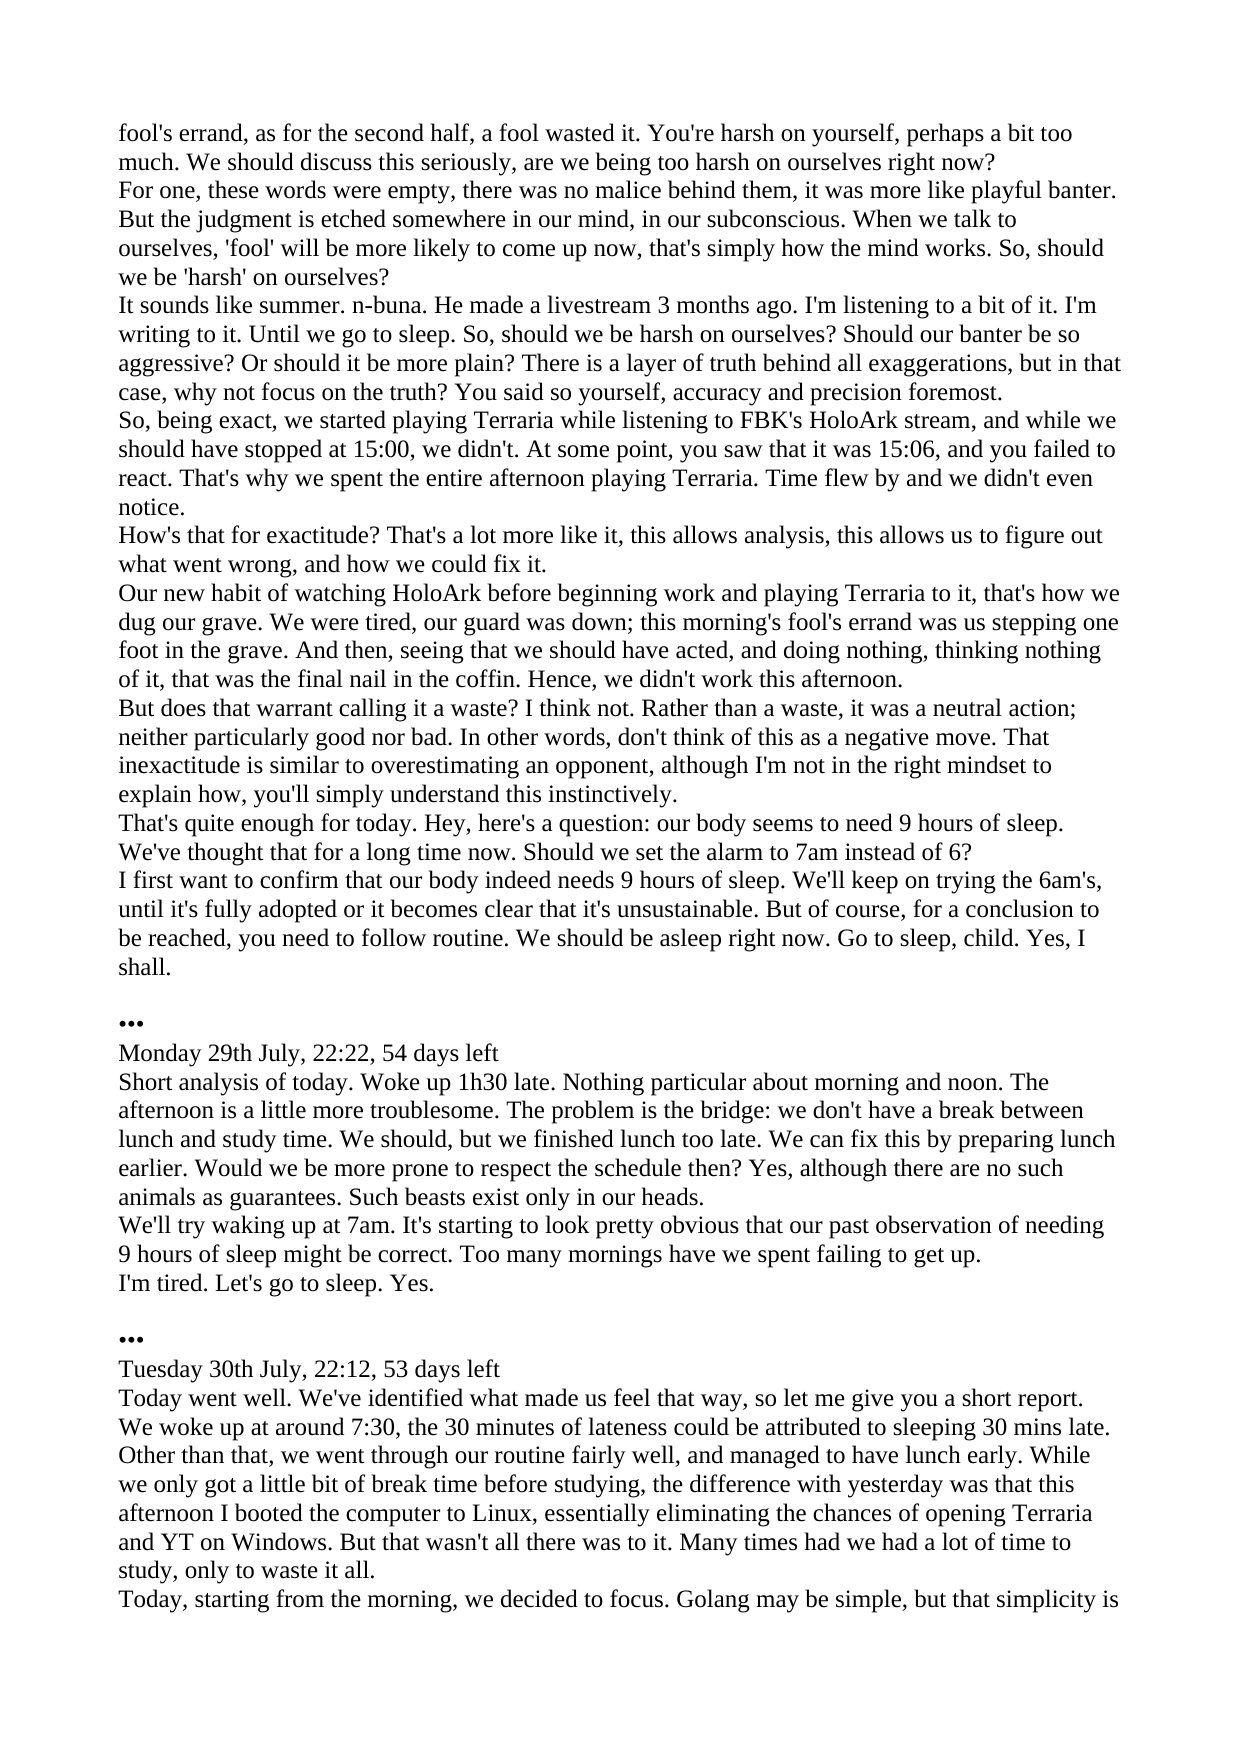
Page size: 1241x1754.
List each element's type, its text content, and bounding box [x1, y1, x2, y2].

text ••• [118, 1326, 1122, 1354]
text Monday 29th July, 22:22, 54 days left [118, 1038, 1122, 1067]
text I first want to confirm that our body indeed needs 9 hours of sleep. We'll keep on trying the 6am's, until it's fully adopted or it becomes clear that it's unsustainable. But of course, for a conclusion to be reached, you need to follow routine. We should be asleep right now. Go to sleep, child. Yes, I shall. [118, 866, 1122, 981]
text Today, starting from the morning, we decided to focus. Golang may be simple, but that simplicity is [118, 1584, 1122, 1613]
text Tuesday 30th July, 22:12, 53 days left [118, 1354, 1122, 1383]
text That's quite enough for today. Hey, here's a question: our body seems to need 9 hours of sleep. We've thought that for a long time now. Should we set the alarm to 7am instead of 6? [118, 808, 1122, 866]
text So, being exact, we started playing Terraria while listening to FBK's HoloArk stream, and while we should have stopped at 15:00, we didn't. At some point, you saw that it was 15:06, and you failed to react. That's why we spent the entire afternoon playing Terraria. Time flew by and we didn't even notice. [118, 406, 1122, 521]
text We'll try waking up at 7am. It's starting to look pretty obvious that our past observation of needing 9 hours of sleep might be correct. Too many mornings have we spent failing to get up. [118, 1211, 1122, 1268]
text Our new habit of watching HoloArk before beginning work and playing Terraria to it, that's how we dug our grave. We were tired, our guard was down; this morning's fool's errand was us stepping one foot in the grave. And then, seeing that we should have acted, and doing nothing, thinking nothing of it, that was the final nail in the coffin. Hence, we didn't work this afternoon. [118, 578, 1122, 693]
text How's that for exactitude? That's a lot more like it, this allows analysis, this allows us to figure out what went wrong, and how we could fix it. [118, 521, 1122, 578]
text fool's errand, as for the second half, a fool wasted it. You're harsh on yourself, perhaps a bit too much. We should discuss this seriously, are we being too harsh on ourselves right now? [118, 118, 1122, 176]
text But does that warrant calling it a waste? I think not. Rather than a waste, it was a neutral action; neither particularly good nor bad. In other words, don't think of this as a negative move. That inexactitude is similar to overestimating an opponent, although I'm not in the right mindset to explain how, you'll simply understand this instinctively. [118, 693, 1122, 808]
text Short analysis of today. Woke up 1h30 late. Nothing particular about morning and noon. The afternoon is a little more troublesome. The problem is the bridge: we don't have a break between lunch and study time. We should, but we finished lunch too late. We can fix this by preparing lunch earlier. Would we be more prone to respect the schedule then? Yes, although there are no such animals as guarantees. Such beasts exist only in our heads. [118, 1067, 1122, 1211]
text I'm tired. Let's go to sleep. Yes. [118, 1268, 1122, 1297]
text Today went well. We've identified what made us feel that way, so let me give you a short report. We woke up at around 7:30, the 30 minutes of lateness could be attributed to sleeping 30 mins late. Other than that, we went through our routine fairly well, and managed to have lunch early. While we only got a little bit of break time before studying, the difference with yesterday was that this afternoon I booted the computer to Linux, essentially eliminating the chances of opening Terraria and YT on Windows. But that wasn't all there was to it. Many times had we had a lot of time to study, only to waste it all. [118, 1383, 1122, 1584]
text For one, these words were empty, there was no malice behind them, it was more like playful banter. But the judgment is etched somewhere in our mind, in our subconscious. When we talk to ourselves, 'fool' will be more likely to come up now, that's simply how the mind works. So, should we be 'harsh' on ourselves? [118, 176, 1122, 291]
text It sounds like summer. n-buna. He made a livestream 3 months ago. I'm listening to a bit of it. I'm writing to it. Until we go to sleep. So, should we be harsh on ourselves? Should our banter be so aggressive? Or should it be more plain? There is a layer of truth behind all exaggerations, but in that case, why not focus on the truth? You said so yourself, accuracy and precision foremost. [118, 291, 1122, 406]
text ••• [118, 1009, 1122, 1038]
